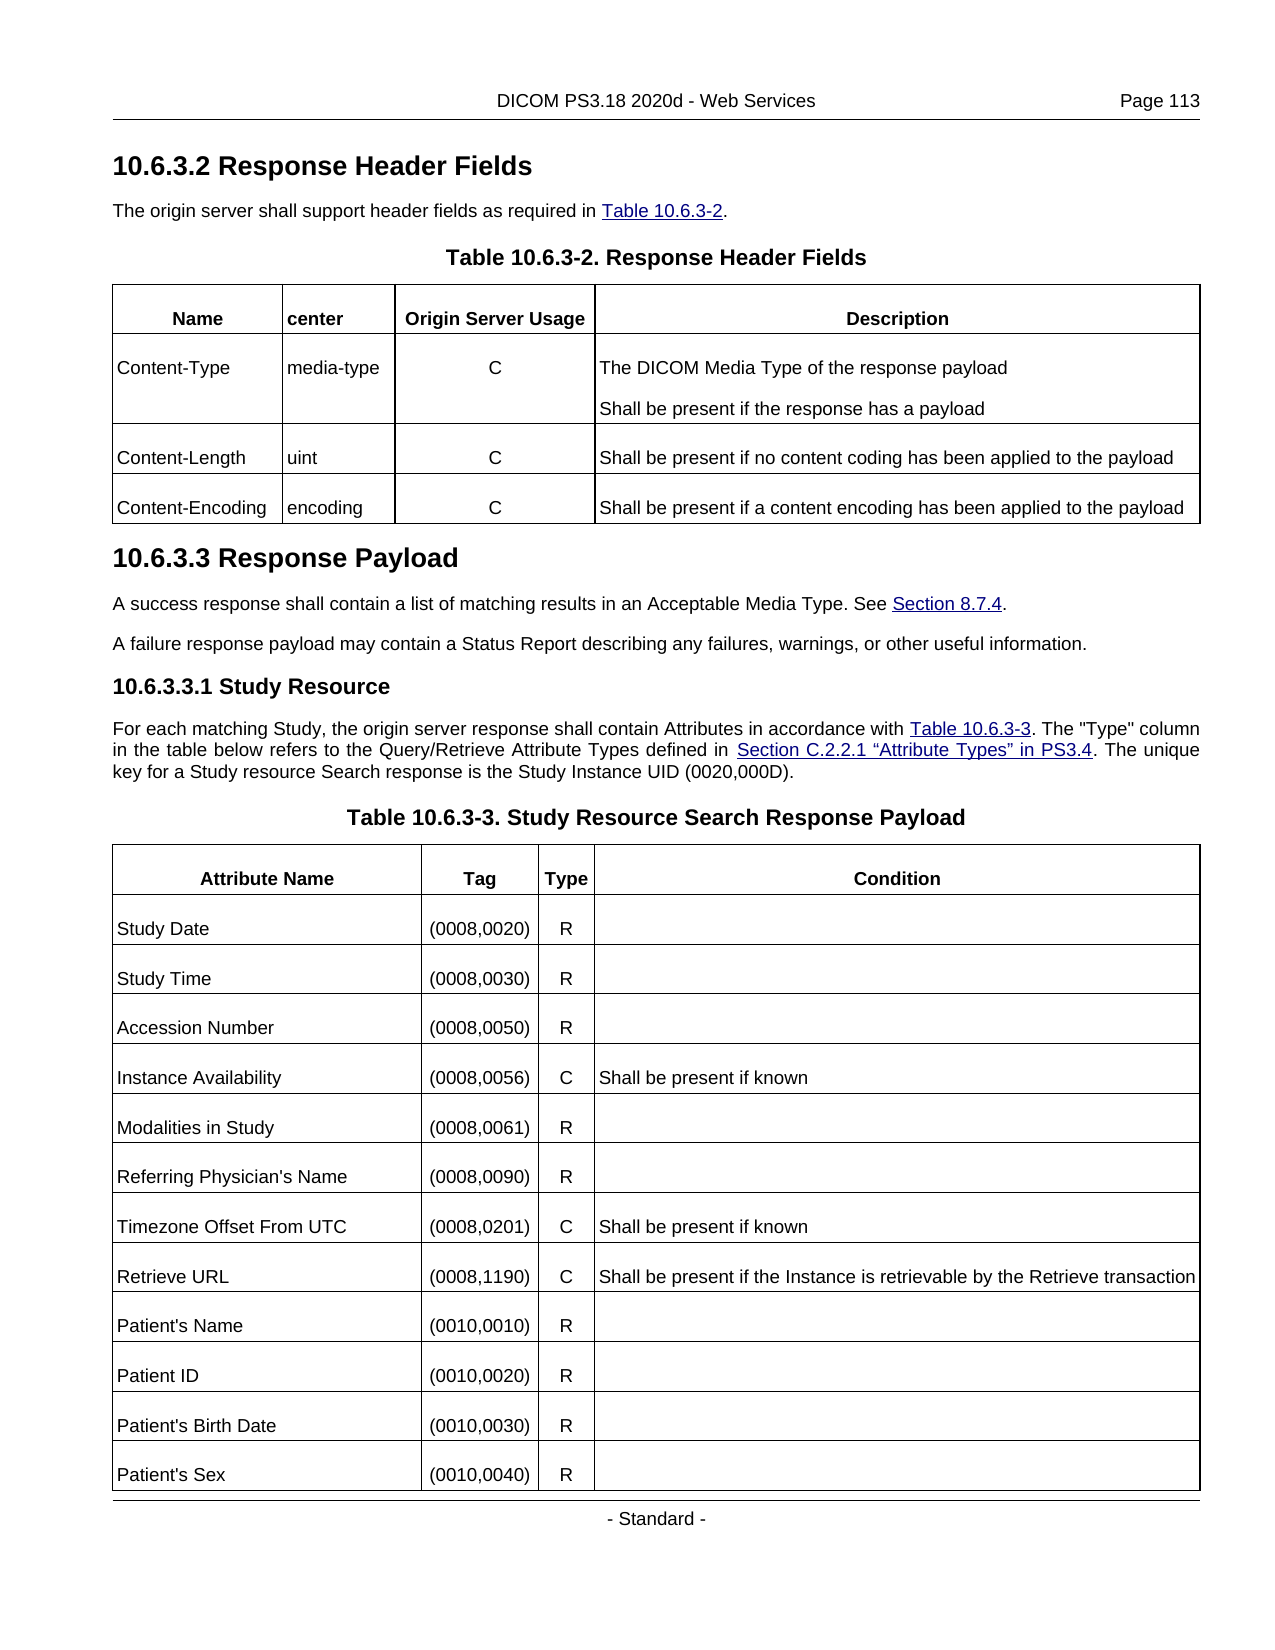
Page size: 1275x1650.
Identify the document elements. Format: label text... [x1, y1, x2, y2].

table_cell C [539, 1243, 594, 1291]
table_header Condition [595, 845, 1199, 894]
table_cell (0008,0056) [422, 1044, 538, 1092]
table_header Tag [422, 845, 538, 894]
table_cell Shall be present if a content encoding has been applied to the payload [596, 474, 1199, 522]
text A failure response payload may contain a Status Report describing any failures, warnings, or other useful information. [112, 633, 1200, 654]
table_cell (0008,0020) [422, 895, 538, 943]
table_cell R [539, 1342, 594, 1391]
table_cell media-type [283, 334, 394, 423]
table_cell Shall be present if the Instance is retrievable by the Retrieve transaction [595, 1243, 1199, 1291]
table_cell (0008,0201) [422, 1193, 538, 1242]
text 10.6.3.2 Response Header Fields [112, 150, 1200, 181]
table_cell [595, 945, 1199, 993]
table_cell (0008,1190) [422, 1243, 538, 1291]
table_header center [283, 285, 394, 333]
table_cell [595, 1143, 1199, 1192]
table_cell C [396, 474, 594, 522]
table_cell R [539, 895, 594, 943]
table_cell Patient's Name [113, 1292, 421, 1341]
table_cell [595, 994, 1199, 1043]
table_cell C [396, 334, 594, 423]
table_cell [595, 1292, 1199, 1341]
table_cell [595, 1392, 1199, 1440]
table_cell R [539, 1441, 594, 1490]
table_header Name [113, 285, 282, 333]
table_cell C [539, 1193, 594, 1242]
table_header Origin Server Usage [396, 285, 594, 333]
table_header Description [596, 285, 1199, 333]
text 10.6.3.3 Response Payload [112, 542, 1200, 573]
table_cell Retrieve URL [113, 1243, 421, 1291]
table_cell Shall be present if no content coding has been applied to the payload [596, 424, 1199, 473]
table_cell Referring Physician's Name [113, 1143, 421, 1192]
table_cell Timezone Offset From UTC [113, 1193, 421, 1242]
text For each matching Study, the origin server response shall contain Attributes in accordance with Table 10.6.3-3. The "Type" column in the table below refers to the Query/Retrieve Attribute Types defined in Section C.2.2.1 “Attribute Types” in PS3.4. The unique key for a Study resource Search response is the Study Instance UID (0020,000D). [112, 717, 1200, 782]
table_cell uint [283, 424, 394, 473]
table_header Type [539, 845, 594, 894]
table_cell (0008,0030) [422, 945, 538, 993]
table_cell R [539, 1392, 594, 1440]
text Table 10.6.3-2. Response Header Fields [112, 244, 1200, 270]
table_cell Shall be present if known [595, 1193, 1199, 1242]
table_cell Study Time [113, 945, 421, 993]
table_cell (0008,0061) [422, 1094, 538, 1142]
table_cell Content-Type [113, 334, 282, 423]
table_cell C [396, 424, 594, 473]
table_cell [595, 1441, 1199, 1490]
table_cell R [539, 1292, 594, 1341]
table_header Attribute Name [113, 845, 421, 894]
table_cell R [539, 1143, 594, 1192]
table_cell Patient's Sex [113, 1441, 421, 1490]
table_cell Patient's Birth Date [113, 1392, 421, 1440]
table_cell The DICOM Media Type of the response payload Shall be present if the response has a payload [596, 334, 1199, 423]
table_cell [595, 1094, 1199, 1142]
table_cell Study Date [113, 895, 421, 943]
table_cell [595, 895, 1199, 943]
table_cell C [539, 1044, 594, 1092]
table_cell Shall be present if known [595, 1044, 1199, 1092]
text Table 10.6.3-3. Study Resource Search Response Payload [112, 805, 1200, 831]
table_cell Modalities in Study [113, 1094, 421, 1142]
table_cell Accession Number [113, 994, 421, 1043]
table_cell Content-Encoding [113, 474, 282, 522]
table_cell R [539, 994, 594, 1043]
table_cell (0010,0020) [422, 1342, 538, 1391]
text 10.6.3.3.1 Study Resource [112, 673, 1200, 699]
table_cell [595, 1342, 1199, 1391]
table_cell Patient ID [113, 1342, 421, 1391]
table_cell (0010,0040) [422, 1441, 538, 1490]
table_cell (0010,0010) [422, 1292, 538, 1341]
table_cell R [539, 945, 594, 993]
text A success response shall contain a list of matching results in an Acceptable Media Type. See Section 8.7.4. [112, 592, 1200, 614]
table_cell Instance Availability [113, 1044, 421, 1092]
table_cell encoding [283, 474, 394, 522]
table_cell R [539, 1094, 594, 1142]
text The origin server shall support header fields as required in Table 10.6.3-2. [112, 200, 1200, 222]
table_cell Content-Length [113, 424, 282, 473]
table_cell (0010,0030) [422, 1392, 538, 1440]
table_cell (0008,0050) [422, 994, 538, 1043]
table_cell (0008,0090) [422, 1143, 538, 1192]
